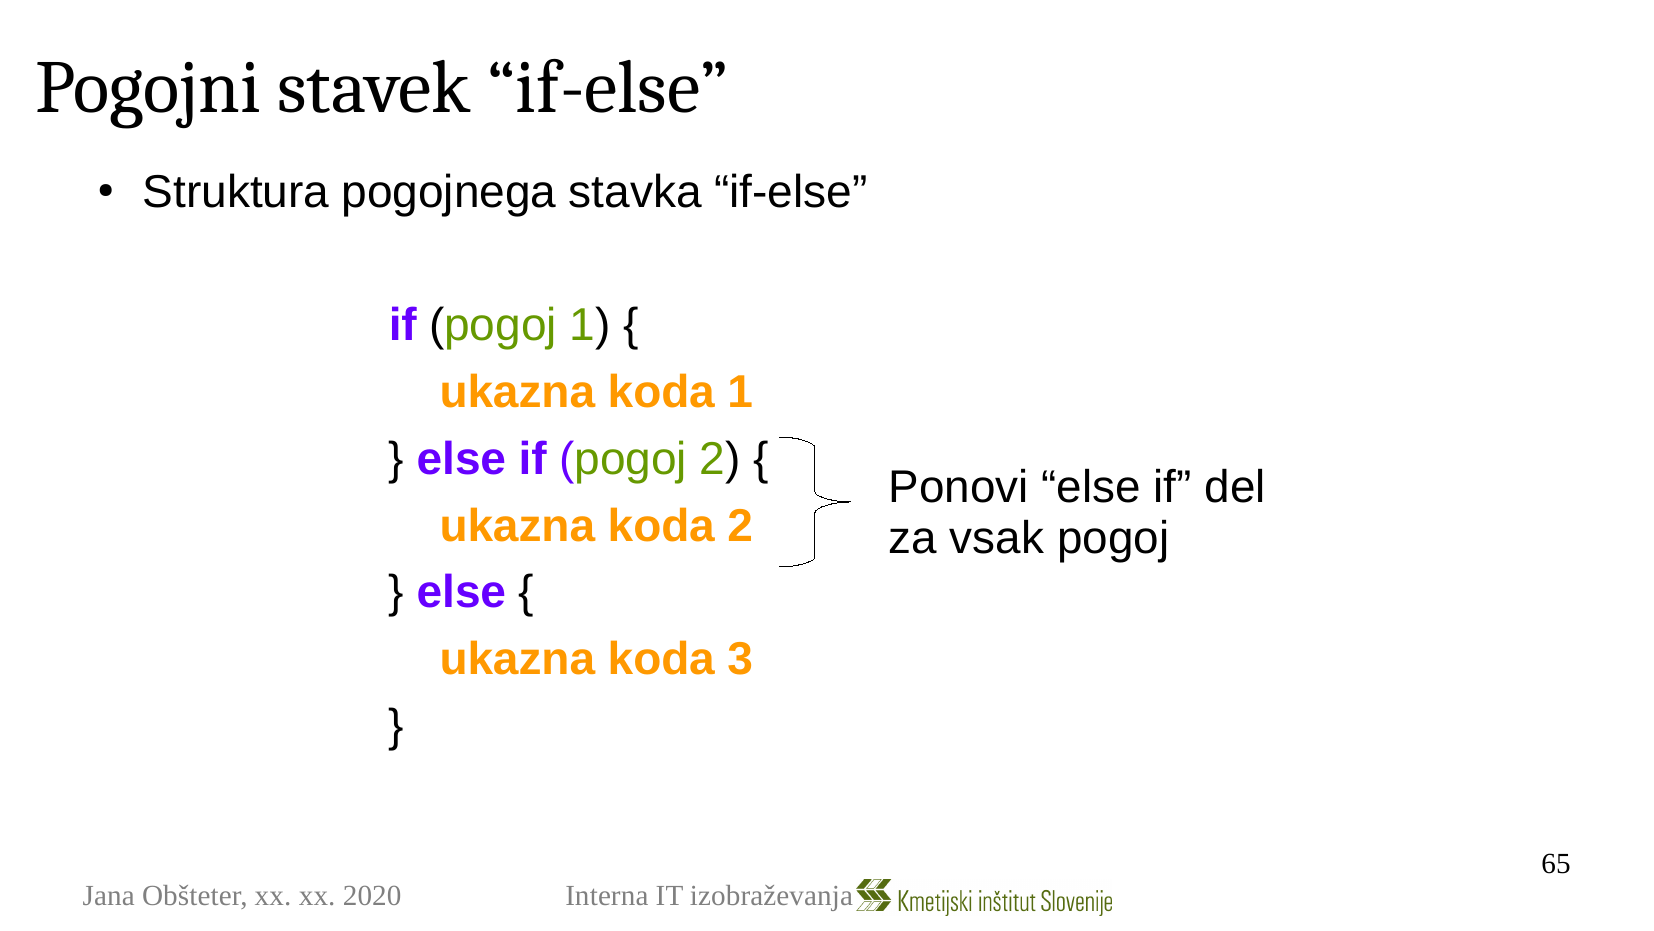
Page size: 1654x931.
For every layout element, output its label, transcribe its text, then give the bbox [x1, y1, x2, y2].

list Struktura pogojnega stavka “if-else” if (pogoj 1) { ukazna koda 1 } else if (pogoj 2) { ukazna koda 2 } else { ukazna koda 3 } [82, 165, 1642, 827]
title Pogojni stavek “if-else” [35, 21, 1524, 154]
text_box Ponovi “else if” del za vsak pogoj [874, 453, 1335, 571]
picture [856, 879, 1112, 916]
